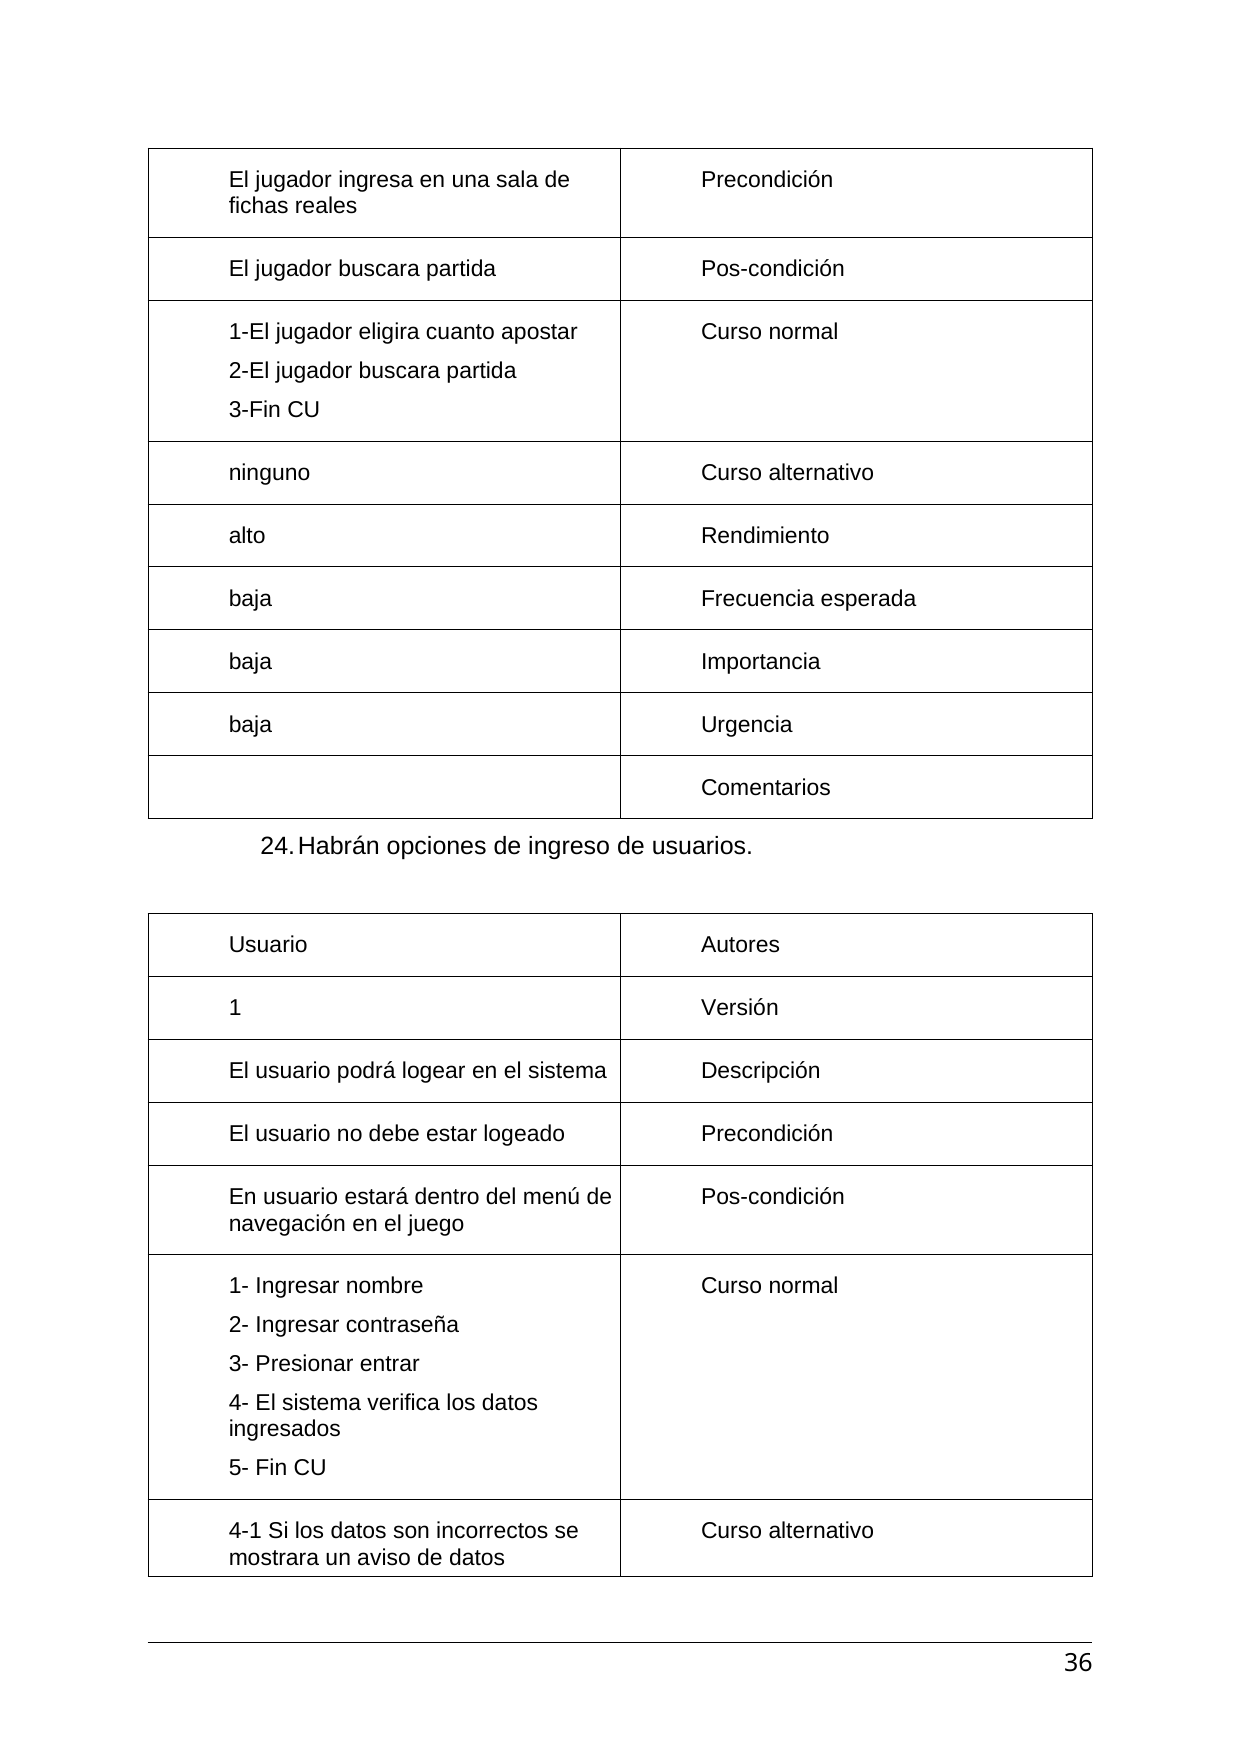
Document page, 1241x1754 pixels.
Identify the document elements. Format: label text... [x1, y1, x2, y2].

table_cell alto [149, 505, 620, 566]
table_cell Descripción [621, 1040, 1092, 1102]
table_cell baja [149, 693, 620, 755]
table_cell Urgencia [621, 693, 1092, 755]
table_cell Versión [621, 977, 1092, 1039]
table_cell 1-El jugador eligira cuanto apostar 2-El jugador buscara partida 3-Fin CU [149, 301, 620, 441]
table_cell Importancia [621, 630, 1092, 692]
table_cell El usuario podrá logear en el sistema [149, 1040, 620, 1102]
table_cell Curso normal [621, 1255, 1092, 1499]
table_cell Frecuencia esperada [621, 567, 1092, 629]
table_cell El jugador buscara partida [149, 238, 620, 300]
table_cell 1 [149, 977, 620, 1039]
table_cell Comentarios [621, 756, 1092, 818]
table_cell Pos-condición [621, 238, 1092, 300]
table_cell Curso alternativo [621, 1500, 1092, 1576]
table_cell En usuario estará dentro del menú de navegación en el juego [149, 1166, 620, 1254]
table_cell Rendimiento [621, 505, 1092, 566]
table_header Usuario [149, 914, 620, 976]
table_cell Precondición [621, 149, 1092, 237]
table_cell baja [149, 567, 620, 629]
table_header Autores [621, 914, 1092, 976]
table_cell Pos-condición [621, 1166, 1092, 1254]
table_cell ninguno [149, 442, 620, 503]
table_cell El jugador ingresa en una sala de fichas reales [149, 149, 620, 237]
table_cell 1- Ingresar nombre 2- Ingresar contraseña 3- Presionar entrar 4- El sistema verifica los datos ingresados 5- Fin CU [149, 1255, 620, 1499]
table_cell baja [149, 630, 620, 692]
table_cell Precondición [621, 1103, 1092, 1165]
table_cell Curso alternativo [621, 442, 1092, 503]
table_cell El usuario no debe estar logeado [149, 1103, 620, 1165]
list Habrán opciones de ingreso de usuarios. [260, 831, 1092, 859]
table_cell [149, 756, 620, 818]
table_cell Curso normal [621, 301, 1092, 441]
table_cell 4-1 Si los datos son incorrectos se mostrara un aviso de datos [149, 1500, 620, 1576]
